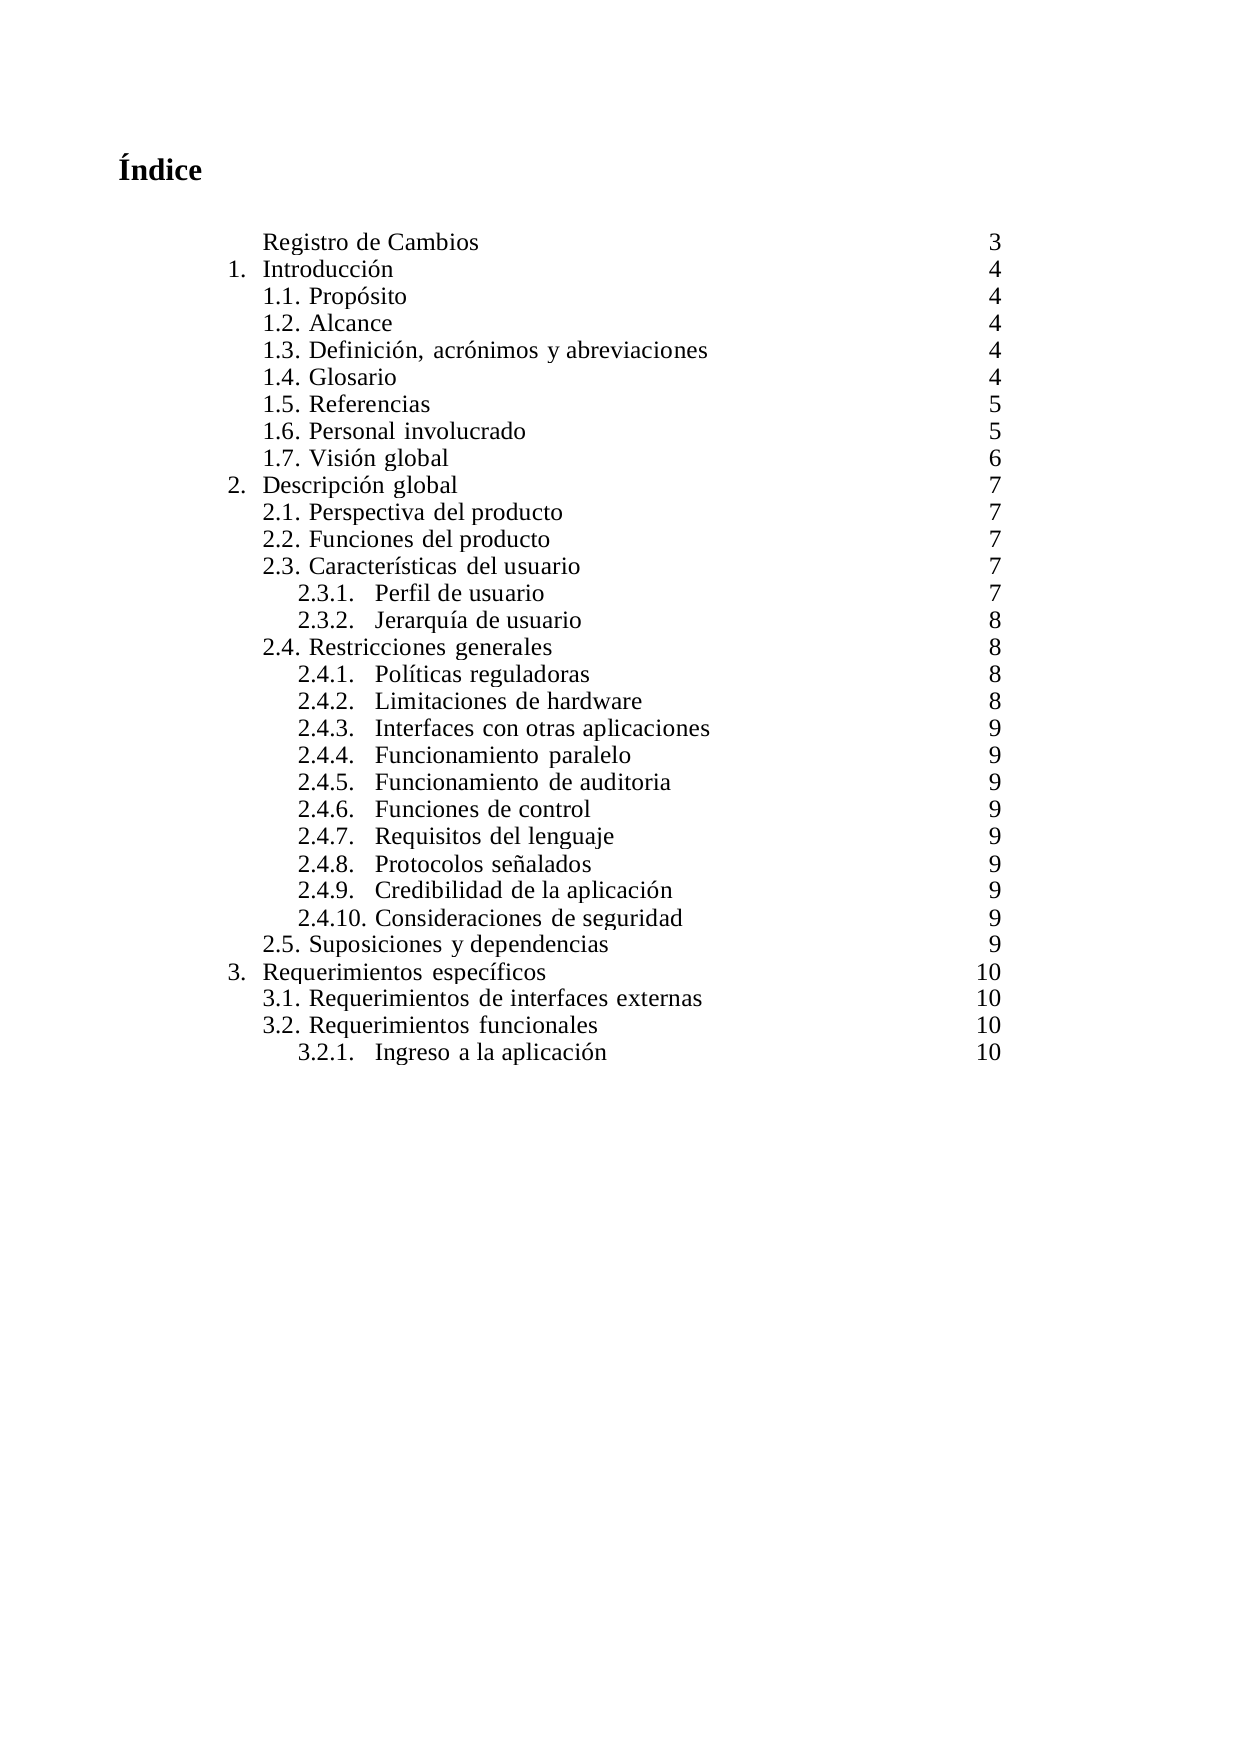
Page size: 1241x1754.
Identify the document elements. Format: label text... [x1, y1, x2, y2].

table_cell 10 [855, 1038, 1017, 1064]
table_cell 3. [223, 957, 253, 983]
table_cell 1.5. Referencias [253, 389, 855, 416]
table_cell 2.4.9. Credibilidad de la aplicación [253, 876, 855, 903]
table_cell 2.3. Características del usuario [253, 551, 855, 578]
table_cell 2.4.4. Funcionamiento paralelo [253, 740, 855, 767]
table_cell 7 [855, 470, 1017, 497]
table_cell 4 [855, 335, 1017, 362]
table_cell [223, 524, 253, 551]
table_cell [223, 606, 253, 632]
table_cell 7 [855, 524, 1017, 551]
table_cell 10 [855, 957, 1017, 983]
table_cell 2.3.2. Jerarquía de usuario [253, 606, 855, 632]
table_cell [223, 389, 253, 416]
table_cell [223, 903, 253, 929]
table_cell 1.2. Alcance [253, 309, 855, 335]
table_cell 9 [855, 876, 1017, 903]
table_cell 1.6. Personal involucrado [253, 416, 855, 443]
table_cell 9 [855, 849, 1017, 876]
table_cell 1.1. Propósito [253, 281, 855, 308]
table_cell 2.5. Suposiciones y dependencias [253, 930, 855, 957]
table_cell 8 [855, 686, 1017, 713]
table_cell [223, 443, 253, 470]
table_cell [223, 794, 253, 821]
table_cell [223, 335, 253, 362]
table_cell 5 [855, 416, 1017, 443]
table_header 3 [855, 219, 1017, 254]
table_cell 2.4.3. Interfaces con otras aplicaciones [253, 714, 855, 740]
table_cell [223, 714, 253, 740]
table_cell [223, 740, 253, 767]
table_cell 2.2. Funciones del producto [253, 524, 855, 551]
table_cell 2.4.8. Protocolos señalados [253, 849, 855, 876]
table_cell 3.1. Requerimientos de interfaces externas [253, 984, 855, 1011]
table_cell 5 [855, 389, 1017, 416]
table_cell 9 [855, 794, 1017, 821]
table_cell 2.4.1. Políticas reguladoras [253, 660, 855, 686]
table_cell 2. [223, 470, 253, 497]
table_cell 9 [855, 740, 1017, 767]
table_cell [223, 686, 253, 713]
table_cell [223, 551, 253, 578]
table_cell 4 [855, 363, 1017, 389]
table_cell 9 [855, 930, 1017, 957]
table_cell [223, 363, 253, 389]
table_cell 8 [855, 633, 1017, 659]
table_cell 4 [855, 281, 1017, 308]
table_cell 1.4. Glosario [253, 363, 855, 389]
table_cell 9 [855, 714, 1017, 740]
table_cell 2.4. Restricciones generales [253, 633, 855, 659]
table_cell [223, 930, 253, 957]
table_cell 10 [855, 1011, 1017, 1037]
table_cell 4 [855, 309, 1017, 335]
table_cell 2.4.6. Funciones de control [253, 794, 855, 821]
table_cell 2.4.2. Limitaciones de hardware [253, 686, 855, 713]
table_cell 1.3. Definición, acrónimos y abreviaciones [253, 335, 855, 362]
table_cell 7 [855, 551, 1017, 578]
table_cell 10 [855, 984, 1017, 1011]
table_cell [223, 821, 253, 849]
table_cell [223, 849, 253, 876]
table_cell [223, 1038, 253, 1064]
table_cell 4 [855, 254, 1017, 281]
table_cell 1. [223, 254, 253, 281]
table_cell 3.2.1. Ingreso a la aplicación [253, 1038, 855, 1064]
table_cell [223, 633, 253, 659]
table_cell 8 [855, 606, 1017, 632]
table_cell Requerimientos específicos [253, 957, 855, 983]
table_cell [223, 578, 253, 606]
table_cell 1.7. Visión global [253, 443, 855, 470]
table_cell [223, 281, 253, 308]
table_cell Introducción [253, 254, 855, 281]
table_cell Descripción global [253, 470, 855, 497]
table_cell 8 [855, 660, 1017, 686]
table_cell [223, 768, 253, 794]
table_cell [223, 497, 253, 524]
table_header Registro de Cambios [253, 219, 855, 254]
table_cell 7 [855, 578, 1017, 606]
table_cell 2.1. Perspectiva del producto [253, 497, 855, 524]
text Índice [118, 152, 1122, 188]
table_cell 3.2. Requerimientos funcionales [253, 1011, 855, 1037]
table_header [223, 219, 253, 254]
table_cell [223, 309, 253, 335]
table_cell [223, 660, 253, 686]
table_cell 2.4.10. Consideraciones de seguridad [253, 903, 855, 929]
table_cell 9 [855, 768, 1017, 794]
table_cell 9 [855, 903, 1017, 929]
table_cell 9 [855, 821, 1017, 849]
table_cell 7 [855, 497, 1017, 524]
table_cell [223, 416, 253, 443]
table_cell [223, 984, 253, 1011]
table_cell 2.4.5. Funcionamiento de auditoria [253, 768, 855, 794]
table_cell [223, 876, 253, 903]
table_cell 2.3.1. Perfil de usuario [253, 578, 855, 606]
table_cell 6 [855, 443, 1017, 470]
table_cell 2.4.7. Requisitos del lenguaje [253, 821, 855, 849]
table_cell [223, 1011, 253, 1037]
